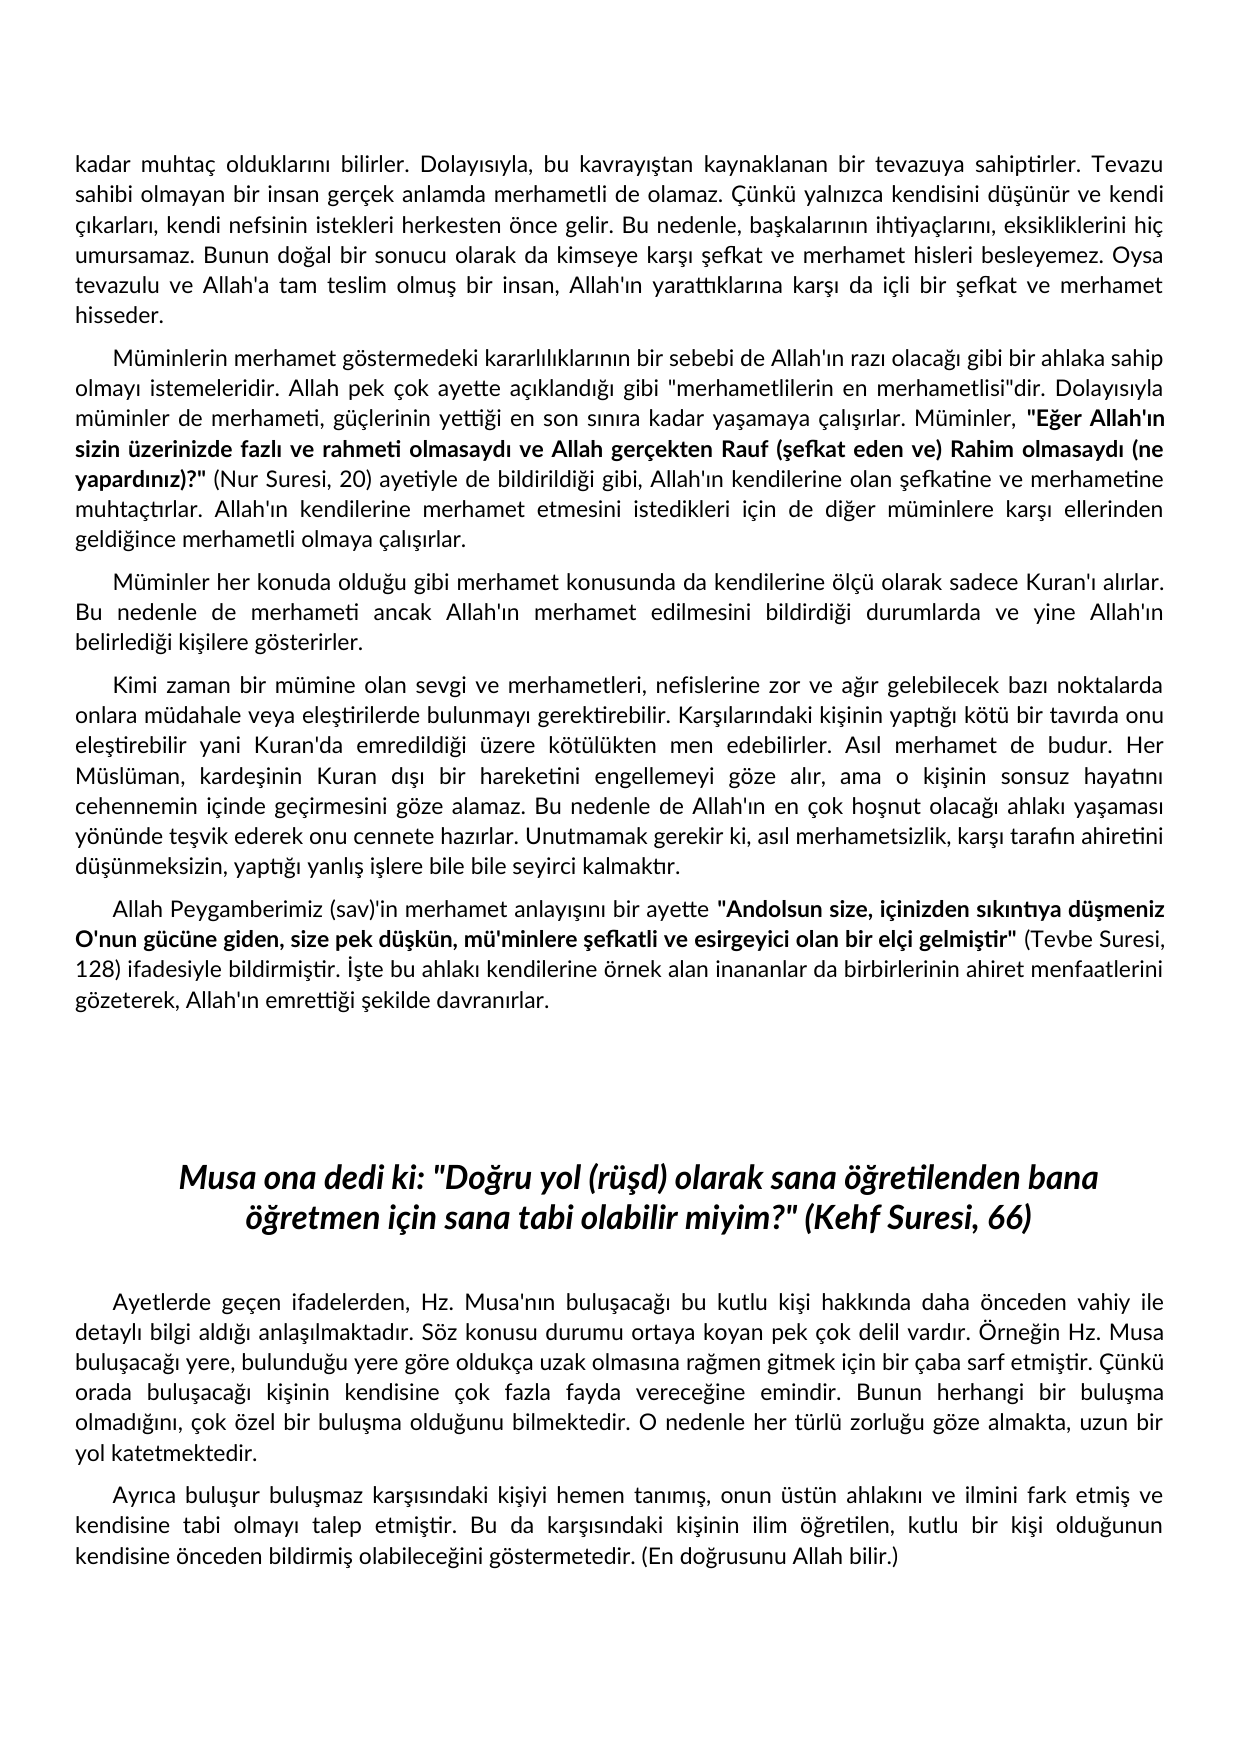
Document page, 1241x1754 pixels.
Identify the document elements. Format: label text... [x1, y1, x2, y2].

text Ayrıca buluşur buluşmaz karşısındaki kişiyi hemen tanımış, onun üstün ahlakını ve ilmini fark etmiş ve kendisine tabi olmayı talep etmiştir. Bu da karşısındaki kişinin ilim öğretilen, kutlu bir kişi olduğunun kendisine önceden bildirmiş olabileceğini göstermetedir. (En doğrusunu Allah bilir.) [75, 1481, 1165, 1569]
subtitle Musa ona dedi ki: "Doğru yol (rüşd) olarak sana öğretilenden bana öğretmen için sana tabi olabilir miyim?" (Kehf Suresi, 66) [112, 1156, 1165, 1236]
text Kimi zaman bir mümine olan sevgi ve merhametleri, nefislerine zor ve ağır gelebilecek bazı noktalarda onlara müdahale veya eleştirilerde bulunmayı gerektirebilir. Karşılarındaki kişinin yaptığı kötü bir tavırda onu eleştirebilir yani Kuran'da emredildiği üzere kötülükten men edebilirler. Asıl merhamet de budur. Her Müslüman, kardeşinin Kuran dışı bir hareketini engellemeyi göze alır, ama o kişinin sonsuz hayatını cehennemin içinde geçirmesini göze alamaz. Bu nedenle de Allah'ın en çok hoşnut olacağı ahlakı yaşaması yönünde teşvik ederek onu cennete hazırlar. Unutmamak gerekir ki, asıl merhametsizlik, karşı tarafın ahiretini düşünmeksizin, yaptığı yanlış işlere bile bile seyirci kalmaktır. [75, 671, 1165, 879]
text Müminlerin merhamet göstermedeki kararlılıklarının bir sebebi de Allah'ın razı olacağı gibi bir ahlaka sahip olmayı istemeleridir. Allah pek çok ayette açıklandığı gibi "merhametlilerin en merhametlisi"dir. Dolayısıyla müminler de merhameti, güçlerinin yettiği en son sınıra kadar yaşamaya çalışırlar. Müminler, "Eğer Allah'ın sizin üzerinizde fazlı ve rahmeti olmasaydı ve Allah gerçekten Rauf (şefkat eden ve) Rahim olmasaydı (ne yapardınız)?" (Nur Suresi, 20) ayetiyle de bildirildiği gibi, Allah'ın kendilerine olan şefkatine ve merhametine muhtaçtırlar. Allah'ın kendilerine merhamet etmesini istedikleri için de diğer müminlere karşı ellerinden geldiğince merhametli olmaya çalışırlar. [75, 344, 1165, 552]
text kadar muhtaç olduklarını bilirler. Dolayısıyla, bu kavrayıştan kaynaklanan bir tevazuya sahiptirler. Tevazu sahibi olmayan bir insan gerçek anlamda merhametli de olamaz. Çünkü yalnızca kendisini düşünür ve kendi çıkarları, kendi nefsinin istekleri herkesten önce gelir. Bu nedenle, başkalarının ihtiyaçlarını, eksikliklerini hiç umursamaz. Bunun doğal bir sonucu olarak da kimseye karşı şefkat ve merhamet hisleri besleyemez. Oysa tevazulu ve Allah'a tam teslim olmuş bir insan, Allah'ın yarattıklarına karşı da içli bir şefkat ve merhamet hisseder. [75, 150, 1165, 328]
text Ayetlerde geçen ifadelerden, Hz. Musa'nın buluşacağı bu kutlu kişi hakkında daha önceden vahiy ile detaylı bilgi aldığı anlaşılmaktadır. Söz konusu durumu ortaya koyan pek çok delil vardır. Örneğin Hz. Musa buluşacağı yere, bulunduğu yere göre oldukça uzak olmasına rağmen gitmek için bir çaba sarf etmiştir. Çünkü orada buluşacağı kişinin kendisine çok fazla fayda vereceğine emindir. Bunun herhangi bir buluşma olmadığını, çok özel bir buluşma olduğunu bilmektedir. O nedenle her türlü zorluğu göze almakta, uzun bir yol katetmektedir. [75, 1287, 1165, 1466]
text Müminler her konuda olduğu gibi merhamet konusunda da kendilerine ölçü olarak sadece Kuran'ı alırlar. Bu nedenle de merhameti ancak Allah'ın merhamet edilmesini bildirdiği durumlarda ve yine Allah'ın belirlediği kişilere gösterirler. [75, 568, 1165, 656]
text Allah Peygamberimiz (sav)'in merhamet anlayışını bir ayette "Andolsun size, içinizden sıkıntıya düşmeniz O'nun gücüne giden, size pek düşkün, mü'minlere şefkatli ve esirgeyici olan bir elçi gelmiştir" (Tevbe Suresi, 128) ifadesiyle bildirmiştir. İşte bu ahlakı kendilerine örnek alan inananlar da birbirlerinin ahiret menfaatlerini gözeterek, Allah'ın emrettiği şekilde davranırlar. [75, 895, 1165, 1013]
